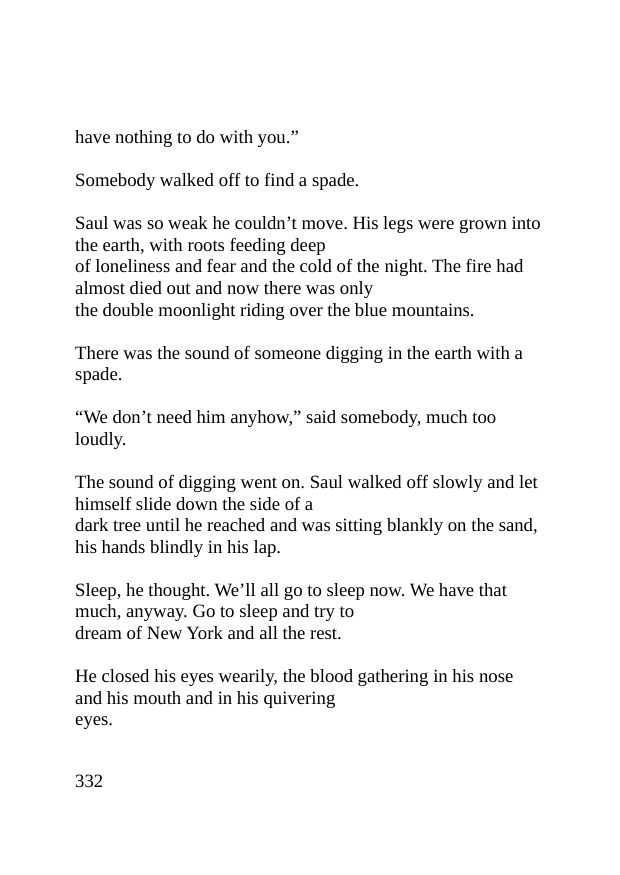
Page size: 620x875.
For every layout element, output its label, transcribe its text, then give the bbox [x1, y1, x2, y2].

text have nothing to do with you.” Somebody walked off to find a spade. Saul was so weak he couldn’t move. His legs were grown into the earth, with roots feeding deep of loneliness and fear and the cold of the night. The fire had almost died out and now there was only the double moonlight riding over the blue mountains. There was the sound of someone digging in the earth with a spade. “We don’t need him anyhow,” said somebody, much too loudly. The sound of digging went on. Saul walked off slowly and let himself slide down the side of a dark tree until he reached and was sitting blankly on the sand, his hands blindly in his lap. Sleep, he thought. We’ll all go to sleep now. We have that much, anyway. Go to sleep and try to dream of New York and all the rest. He closed his eyes wearily, the blood gathering in his nose and his mouth and in his quivering eyes. [75, 126, 544, 730]
